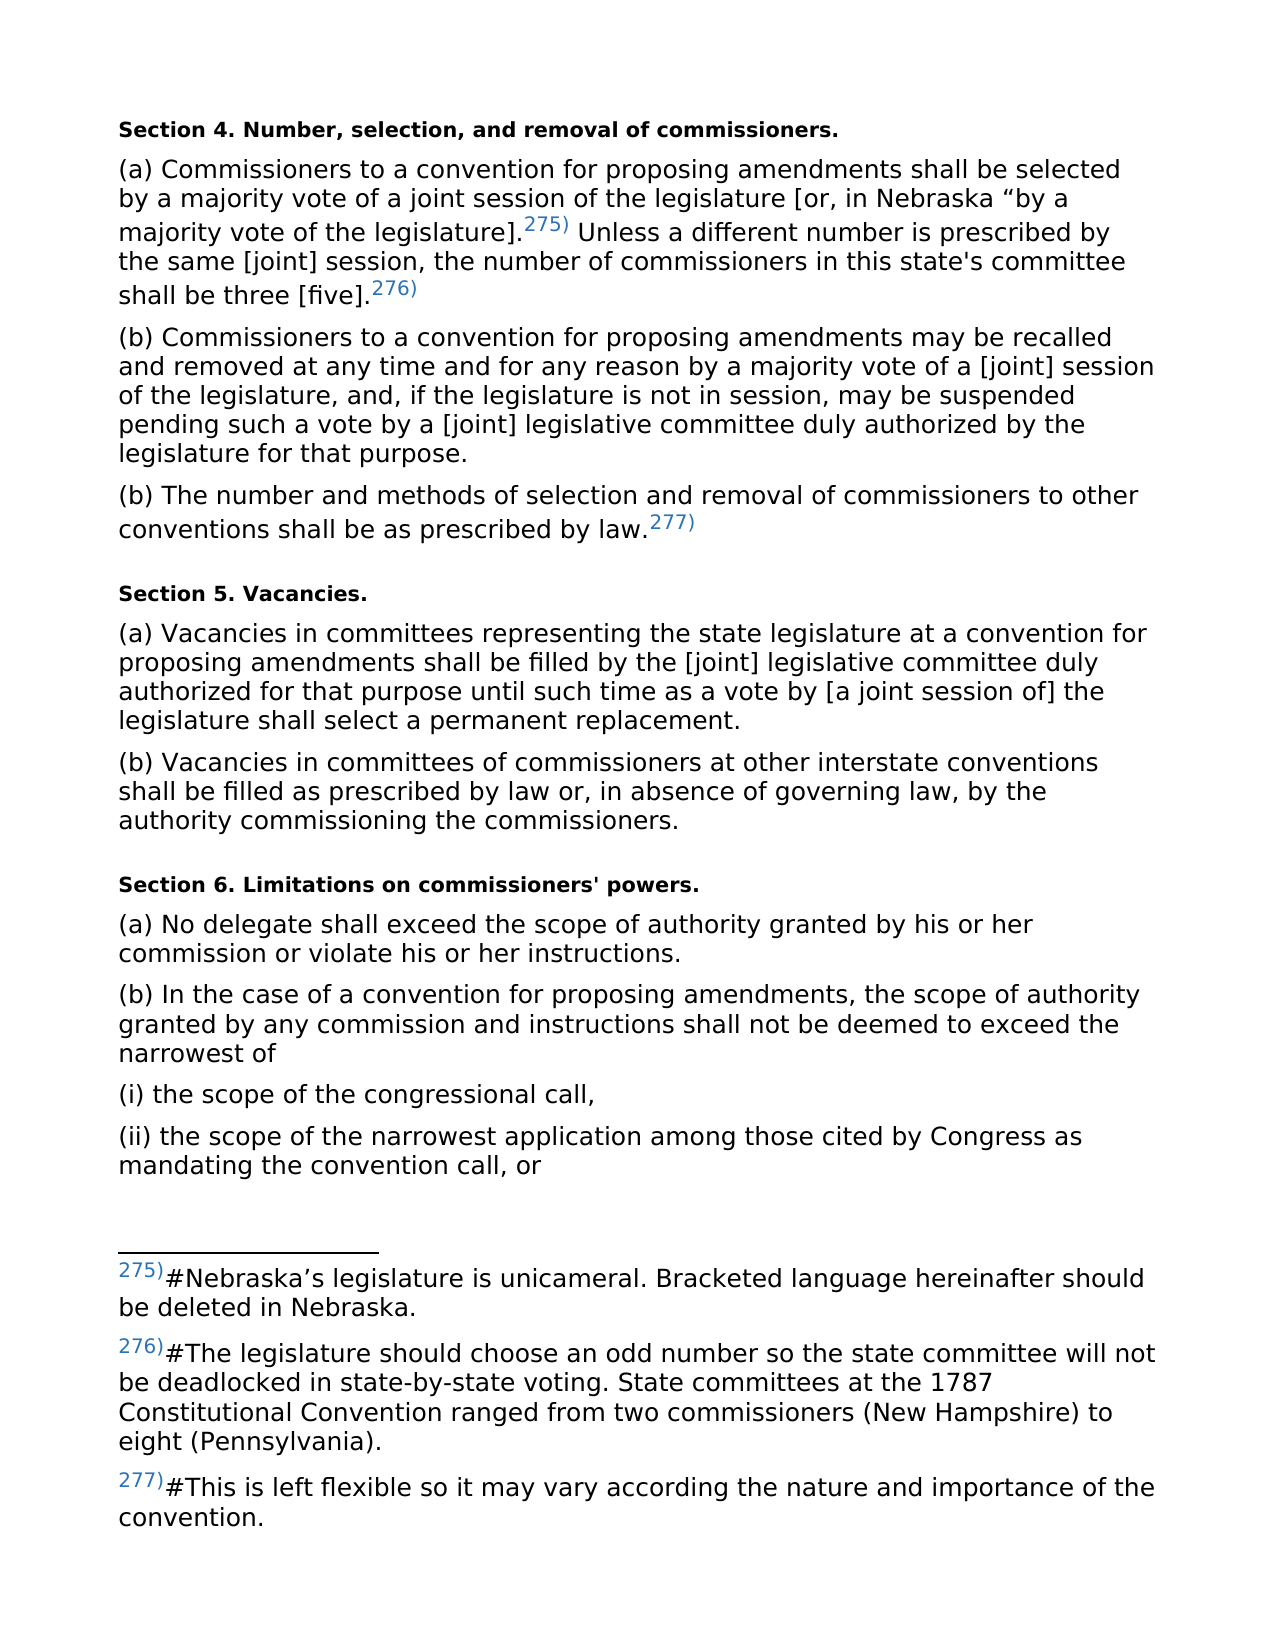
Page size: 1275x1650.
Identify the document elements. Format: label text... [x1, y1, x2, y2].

subtitle Section 5. Vacancies. [118, 582, 1157, 606]
text (i) the scope of the congressional call, [118, 1081, 1157, 1110]
text (b) In the case of a convention for proposing amendments, the scope of authority granted by any commission and instructions shall not be deemed to exceed the narrowest of [118, 981, 1157, 1068]
text #The legislature should choose an odd number so the state committee will not be deadlocked in state-by-state voting. State committees at the 1787 Constitutional Convention ranged from two commissioners (New Hampshire) to eight (Pennsylvania). [118, 1334, 1157, 1456]
subtitle Section 4. Number, selection, and removal of commissioners. [118, 118, 1157, 142]
text (b) Vacancies in committees of commissioners at other interstate conventions shall be filled as prescribed by law or, in absence of governing law, by the authority commissioning the commissioners. [118, 748, 1157, 836]
text #Nebraska’s legislature is unicameral. Bracketed language hereinafter should be deleted in Nebraska. [118, 1259, 1157, 1322]
text (b) The number and methods of selection and removal of commissioners to other conventions shall be as prescribed by law. [118, 481, 1157, 544]
text (a) Commissioners to a convention for proposing amendments shall be selected by a majority vote of a joint session of the legislature [or, in Nebraska “by a majority vote of the legislature]. Unless a different number is prescribed by the same [joint] session, the number of commissioners in this state's committee shall be three [five]. [118, 155, 1157, 311]
text #This is left flexible so it may vary according the nature and importance of the convention. [118, 1469, 1157, 1532]
subtitle Section 6. Limitations on commissioners' powers. [118, 873, 1157, 897]
text (ii) the scope of the narrowest application among those cited by Congress as mandating the convention call, or [118, 1122, 1157, 1181]
text (a) No delegate shall exceed the scope of authority granted by his or her commission or violate his or her instructions. [118, 910, 1157, 968]
text (b) Commissioners to a convention for proposing amendments may be recalled and removed at any time and for any reason by a majority vote of a [joint] session of the legislature, and, if the legislature is not in session, may be suspended pending such a vote by a [joint] legislative committee duly authorized by the legislature for that purpose. [118, 323, 1157, 469]
text (a) Vacancies in committees representing the state legislature at a convention for proposing amendments shall be filled by the [joint] legislative committee duly authorized for that purpose until such time as a vote by [a joint session of] the legislature shall select a permanent replacement. [118, 619, 1157, 736]
